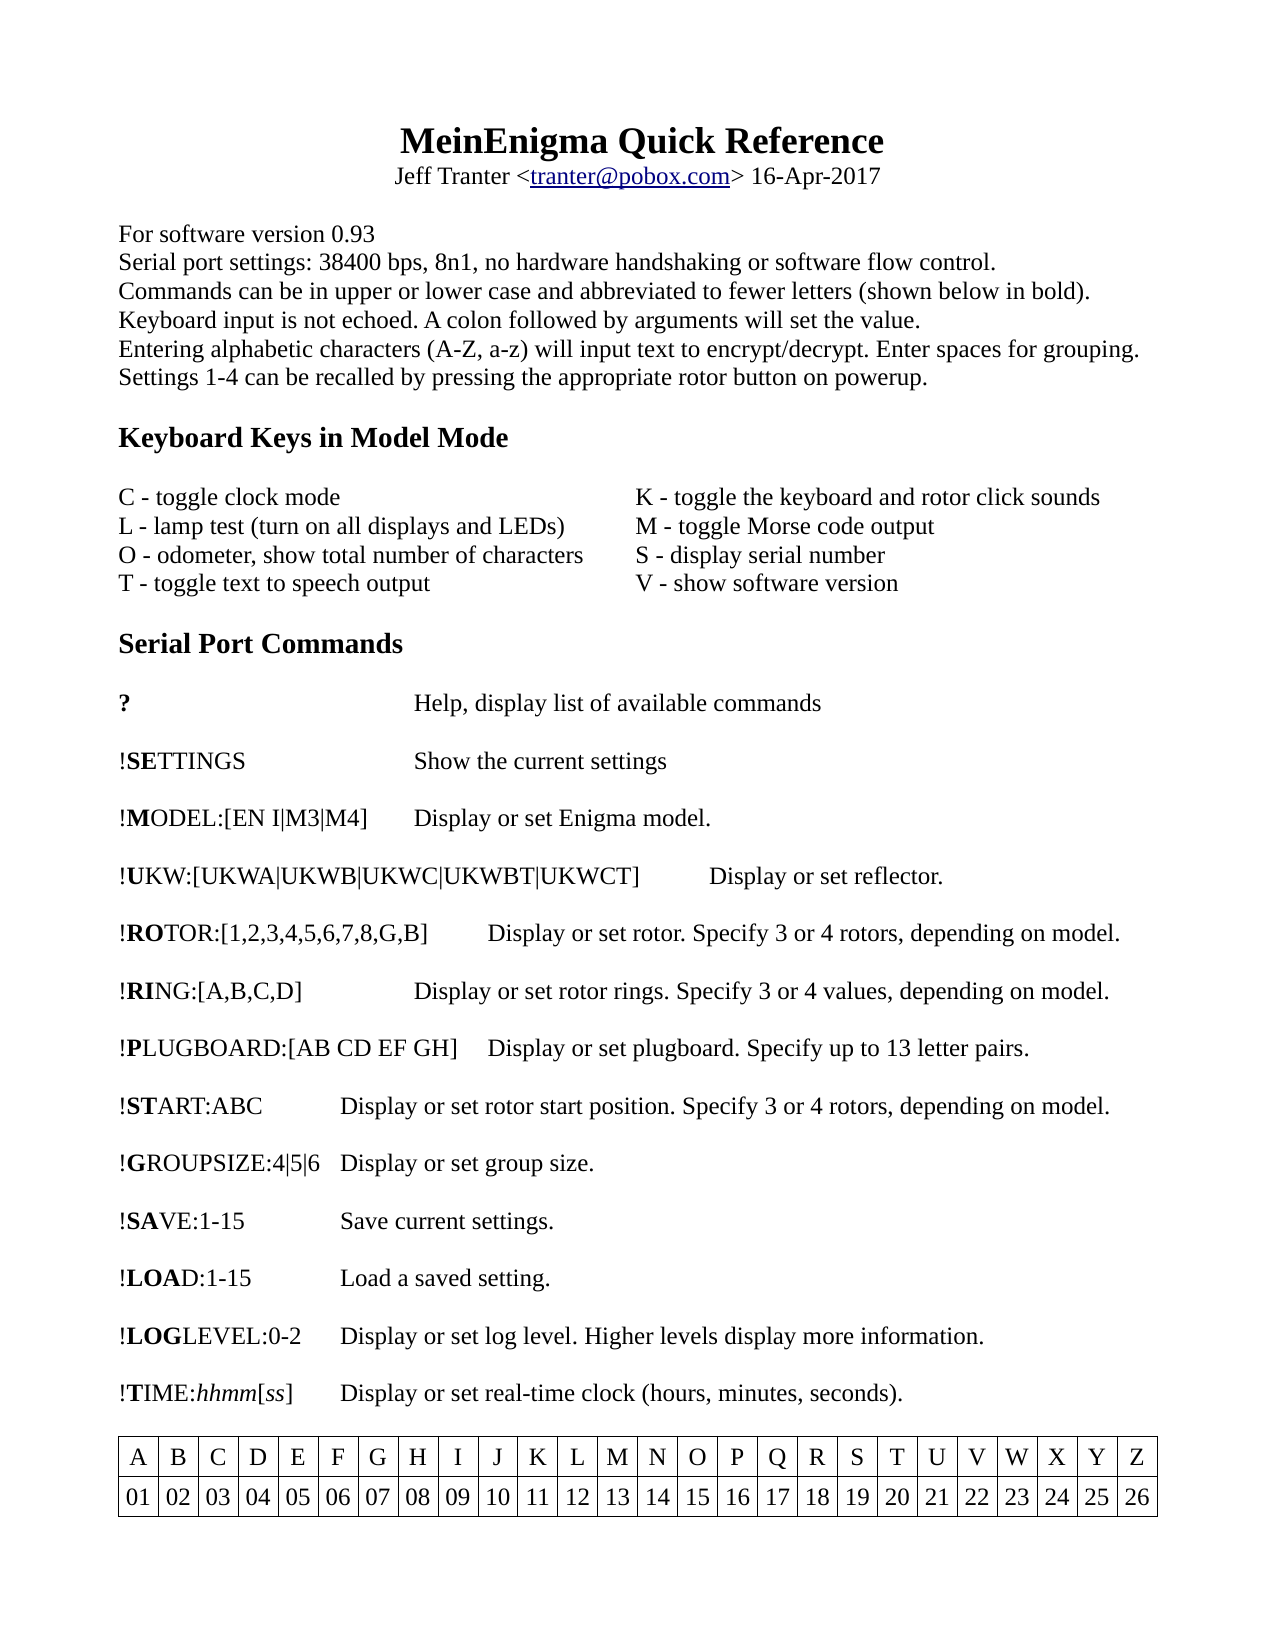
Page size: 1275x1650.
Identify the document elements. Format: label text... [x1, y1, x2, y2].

table_cell 12 [558, 1477, 597, 1516]
table_header D [239, 1437, 278, 1476]
table_cell 04 [239, 1477, 278, 1516]
table_header S [838, 1437, 877, 1476]
table_cell 02 [159, 1477, 198, 1516]
table_cell 21 [918, 1477, 957, 1516]
table_cell 09 [439, 1477, 478, 1516]
text MeinEnigma Quick Reference [118, 118, 1157, 161]
table_cell 01 [119, 1477, 158, 1516]
table_cell 23 [998, 1477, 1037, 1516]
text !SAVE:1-15 Save current settings. [118, 1206, 1157, 1234]
table_header L [558, 1437, 597, 1476]
table_cell 15 [678, 1477, 717, 1516]
text !UKW:[UKWA|UKWB|UKWC|UKWBT|UKWCT] Display or set reflector. [118, 861, 1157, 889]
text ? Help, display list of available commands [118, 688, 1157, 717]
table_cell 13 [598, 1477, 637, 1516]
text Keyboard Keys in Model Mode [118, 420, 1157, 453]
table_header Z [1118, 1437, 1157, 1476]
text C - toggle clock mode K - toggle the keyboard and rotor click sounds [118, 482, 1157, 511]
text !MODEL:[EN I|M3|M4] Display or set Enigma model. [118, 803, 1157, 832]
table_cell 16 [718, 1477, 757, 1516]
table_cell 08 [399, 1477, 438, 1516]
text T - toggle text to speech output V - show software version [118, 568, 1157, 597]
text !LOAD:1-15 Load a saved setting. [118, 1263, 1157, 1292]
table_cell 11 [518, 1477, 557, 1516]
table_header P [718, 1437, 757, 1476]
text !LOGLEVEL:0-2 Display or set log level. Higher levels display more information. [118, 1321, 1157, 1349]
table_header M [598, 1437, 637, 1476]
table_cell 19 [838, 1477, 877, 1516]
text !GROUPSIZE:4|5|6 Display or set group size. [118, 1148, 1157, 1177]
table_cell 07 [359, 1477, 398, 1516]
table_header E [279, 1437, 318, 1476]
table_header R [798, 1437, 837, 1476]
table_header X [1038, 1437, 1077, 1476]
table_cell 17 [758, 1477, 797, 1516]
text !TIME:hhmm[ss] Display or set real-time clock (hours, minutes, seconds). [118, 1378, 1157, 1407]
table_header H [399, 1437, 438, 1476]
table_cell 03 [199, 1477, 238, 1516]
table_header J [479, 1437, 517, 1476]
text Commands can be in upper or lower case and abbreviated to fewer letters (shown below in bold). [118, 276, 1157, 305]
text Jeff Tranter <tranter@pobox.com> 16-Apr-2017 [118, 161, 1157, 190]
text Settings 1-4 can be recalled by pressing the appropriate rotor button on powerup. [118, 362, 1157, 391]
text !RING:[A,B,C,D] Display or set rotor rings. Specify 3 or 4 values, depending on model. [118, 976, 1157, 1004]
table_header W [998, 1437, 1037, 1476]
table_cell 06 [319, 1477, 358, 1516]
text !SETTINGS Show the current settings [118, 746, 1157, 774]
table_header A [119, 1437, 158, 1476]
table_cell 24 [1038, 1477, 1077, 1516]
table_cell 14 [638, 1477, 677, 1516]
table_cell 22 [958, 1477, 997, 1516]
table_header Y [1078, 1437, 1117, 1476]
table_header V [958, 1437, 997, 1476]
table_cell 05 [279, 1477, 318, 1516]
text !START:ABC Display or set rotor start position. Specify 3 or 4 rotors, depending on model. [118, 1091, 1157, 1119]
table_header B [159, 1437, 198, 1476]
table_cell 10 [479, 1477, 517, 1516]
table_cell 18 [798, 1477, 837, 1516]
table_cell 20 [878, 1477, 917, 1516]
table_header N [638, 1437, 677, 1476]
table_header C [199, 1437, 238, 1476]
table_header G [359, 1437, 398, 1476]
text For software version 0.93 [118, 219, 1157, 247]
table_header F [319, 1437, 358, 1476]
text !PLUGBOARD:[AB CD EF GH] Display or set plugboard. Specify up to 13 letter pairs. [118, 1033, 1157, 1062]
table_header U [918, 1437, 957, 1476]
text Entering alphabetic characters (A-Z, a-z) will input text to encrypt/decrypt. Enter spaces for grouping. [118, 334, 1157, 362]
text O - odometer, show total number of characters S - display serial number [118, 540, 1157, 568]
text Serial Port Commands [118, 626, 1157, 659]
text Keyboard input is not echoed. A colon followed by arguments will set the value. [118, 305, 1157, 334]
text Serial port settings: 38400 bps, 8n1, no hardware handshaking or software flow control. [118, 247, 1157, 276]
table_header T [878, 1437, 917, 1476]
text !ROTOR:[1,2,3,4,5,6,7,8,G,B] Display or set rotor. Specify 3 or 4 rotors, depending on model. [118, 918, 1157, 947]
table_cell 25 [1078, 1477, 1117, 1516]
table_header I [439, 1437, 478, 1476]
table_cell 26 [1118, 1477, 1157, 1516]
table_header Q [758, 1437, 797, 1476]
table_header K [518, 1437, 557, 1476]
table_header O [678, 1437, 717, 1476]
text L - lamp test (turn on all displays and LEDs) M - toggle Morse code output [118, 511, 1157, 540]
